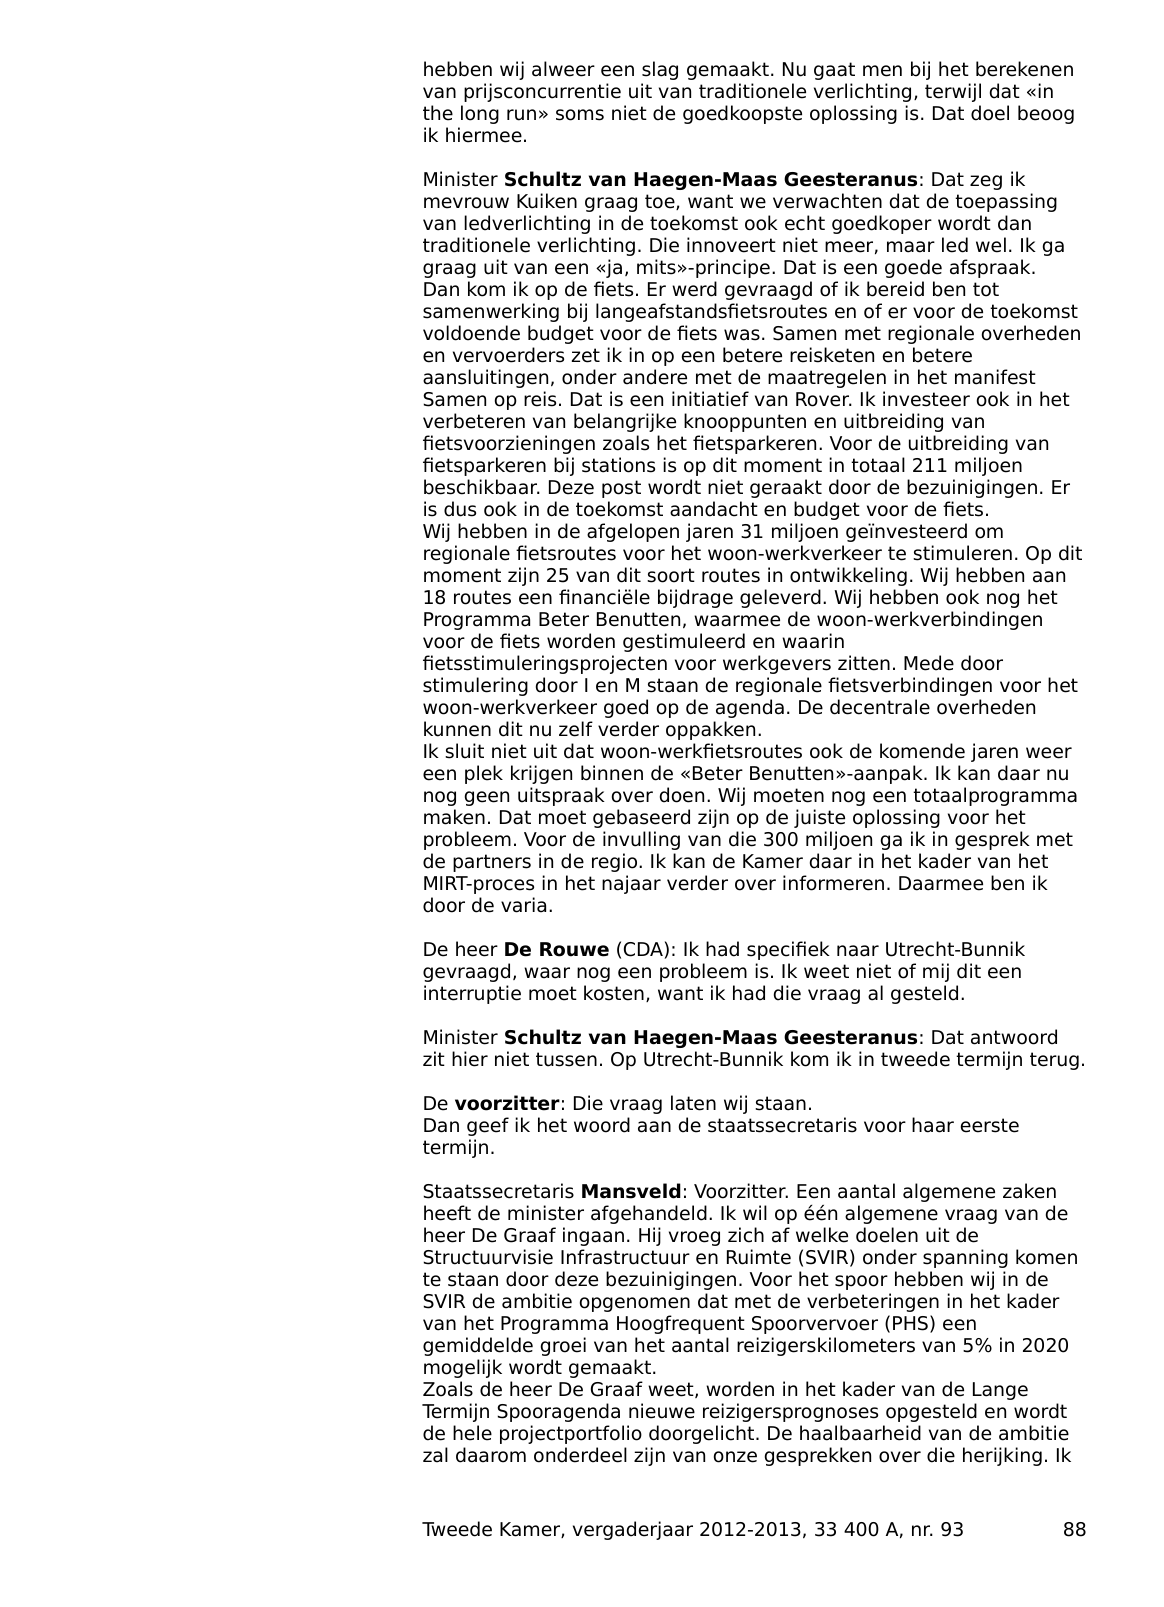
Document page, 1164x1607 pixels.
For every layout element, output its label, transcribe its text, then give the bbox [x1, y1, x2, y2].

text Dan geef ik het woord aan de staatssecretaris voor haar eerste termijn. [422, 1115, 1087, 1159]
text Minister Schultz van Haegen-Maas Geesteranus: Dat zeg ik mevrouw Kuiken graag toe, want we verwachten dat de toepassing van ledverlichting in de toekomst ook echt goedkoper wordt dan traditionele verlichting. Die innoveert niet meer, maar led wel. Ik ga graag uit van een «ja, mits»-principe. Dat is een goede afspraak. [422, 169, 1087, 279]
text Wij hebben in de afgelopen jaren 31 miljoen geïnvesteerd om regionale fietsroutes voor het woon-werkverkeer te stimuleren. Op dit moment zijn 25 van dit soort routes in ontwikkeling. Wij hebben aan 18 routes een financiële bijdrage geleverd. Wij hebben ook nog het Programma Beter Benutten, waarmee de woon-werkverbindingen voor de fiets worden gestimuleerd en waarin fietsstimuleringsprojecten voor werkgevers zitten. Mede door stimulering door I en M staan de regionale fietsverbindingen voor het woon-werkverkeer goed op de agenda. De decentrale overheden kunnen dit nu zelf verder oppakken. [422, 521, 1087, 741]
text Minister Schultz van Haegen-Maas Geesteranus: Dat antwoord zit hier niet tussen. Op Utrecht-Bunnik kom ik in tweede termijn terug. [422, 1027, 1087, 1071]
text hebben wij alweer een slag gemaakt. Nu gaat men bij het berekenen van prijsconcurrentie uit van traditionele verlichting, terwijl dat «in the long run» soms niet de goedkoopste oplossing is. Dat doel beoog ik hiermee. [422, 59, 1087, 147]
text Dan kom ik op de fiets. Er werd gevraagd of ik bereid ben tot samenwerking bij langeafstandsfietsroutes en of er voor de toekomst voldoende budget voor de fiets was. Samen met regionale overheden en vervoerders zet ik in op een betere reisketen en betere aansluitingen, onder andere met de maatregelen in het manifest Samen op reis. Dat is een initiatief van Rover. Ik investeer ook in het verbeteren van belangrijke knooppunten en uitbreiding van fietsvoorzieningen zoals het fietsparkeren. Voor de uitbreiding van fietsparkeren bij stations is op dit moment in totaal 211 miljoen beschikbaar. Deze post wordt niet geraakt door de bezuinigingen. Er is dus ook in de toekomst aandacht en budget voor de fiets. [422, 279, 1087, 521]
text Zoals de heer De Graaf weet, worden in het kader van de Lange Termijn Spooragenda nieuwe reizigersprognoses opgesteld en wordt de hele projectportfolio doorgelicht. De haalbaarheid van de ambitie zal daarom onderdeel zijn van onze gesprekken over die herijking. Ik [422, 1379, 1087, 1467]
text Staatssecretaris Mansveld: Voorzitter. Een aantal algemene zaken heeft de minister afgehandeld. Ik wil op één algemene vraag van de heer De Graaf ingaan. Hij vroeg zich af welke doelen uit de Structuurvisie Infrastructuur en Ruimte (SVIR) onder spanning komen te staan door deze bezuinigingen. Voor het spoor hebben wij in de SVIR de ambitie opgenomen dat met de verbeteringen in het kader van het Programma Hoogfrequent Spoorvervoer (PHS) een gemiddelde groei van het aantal reizigerskilometers van 5% in 2020 mogelijk wordt gemaakt. [422, 1181, 1087, 1379]
text De heer De Rouwe (CDA): Ik had specifiek naar Utrecht-Bunnik gevraagd, waar nog een probleem is. Ik weet niet of mij dit een interruptie moet kosten, want ik had die vraag al gesteld. [422, 939, 1087, 1004]
text De voorzitter: Die vraag laten wij staan. [422, 1093, 1087, 1115]
text Ik sluit niet uit dat woon-werkfietsroutes ook de komende jaren weer een plek krijgen binnen de «Beter Benutten»-aanpak. Ik kan daar nu nog geen uitspraak over doen. Wij moeten nog een totaalprogramma maken. Dat moet gebaseerd zijn op de juiste oplossing voor het probleem. Voor de invulling van die 300 miljoen ga ik in gesprek met de partners in de regio. Ik kan de Kamer daar in het kader van het MIRT-proces in het najaar verder over informeren. Daarmee ben ik door de varia. [422, 741, 1087, 916]
